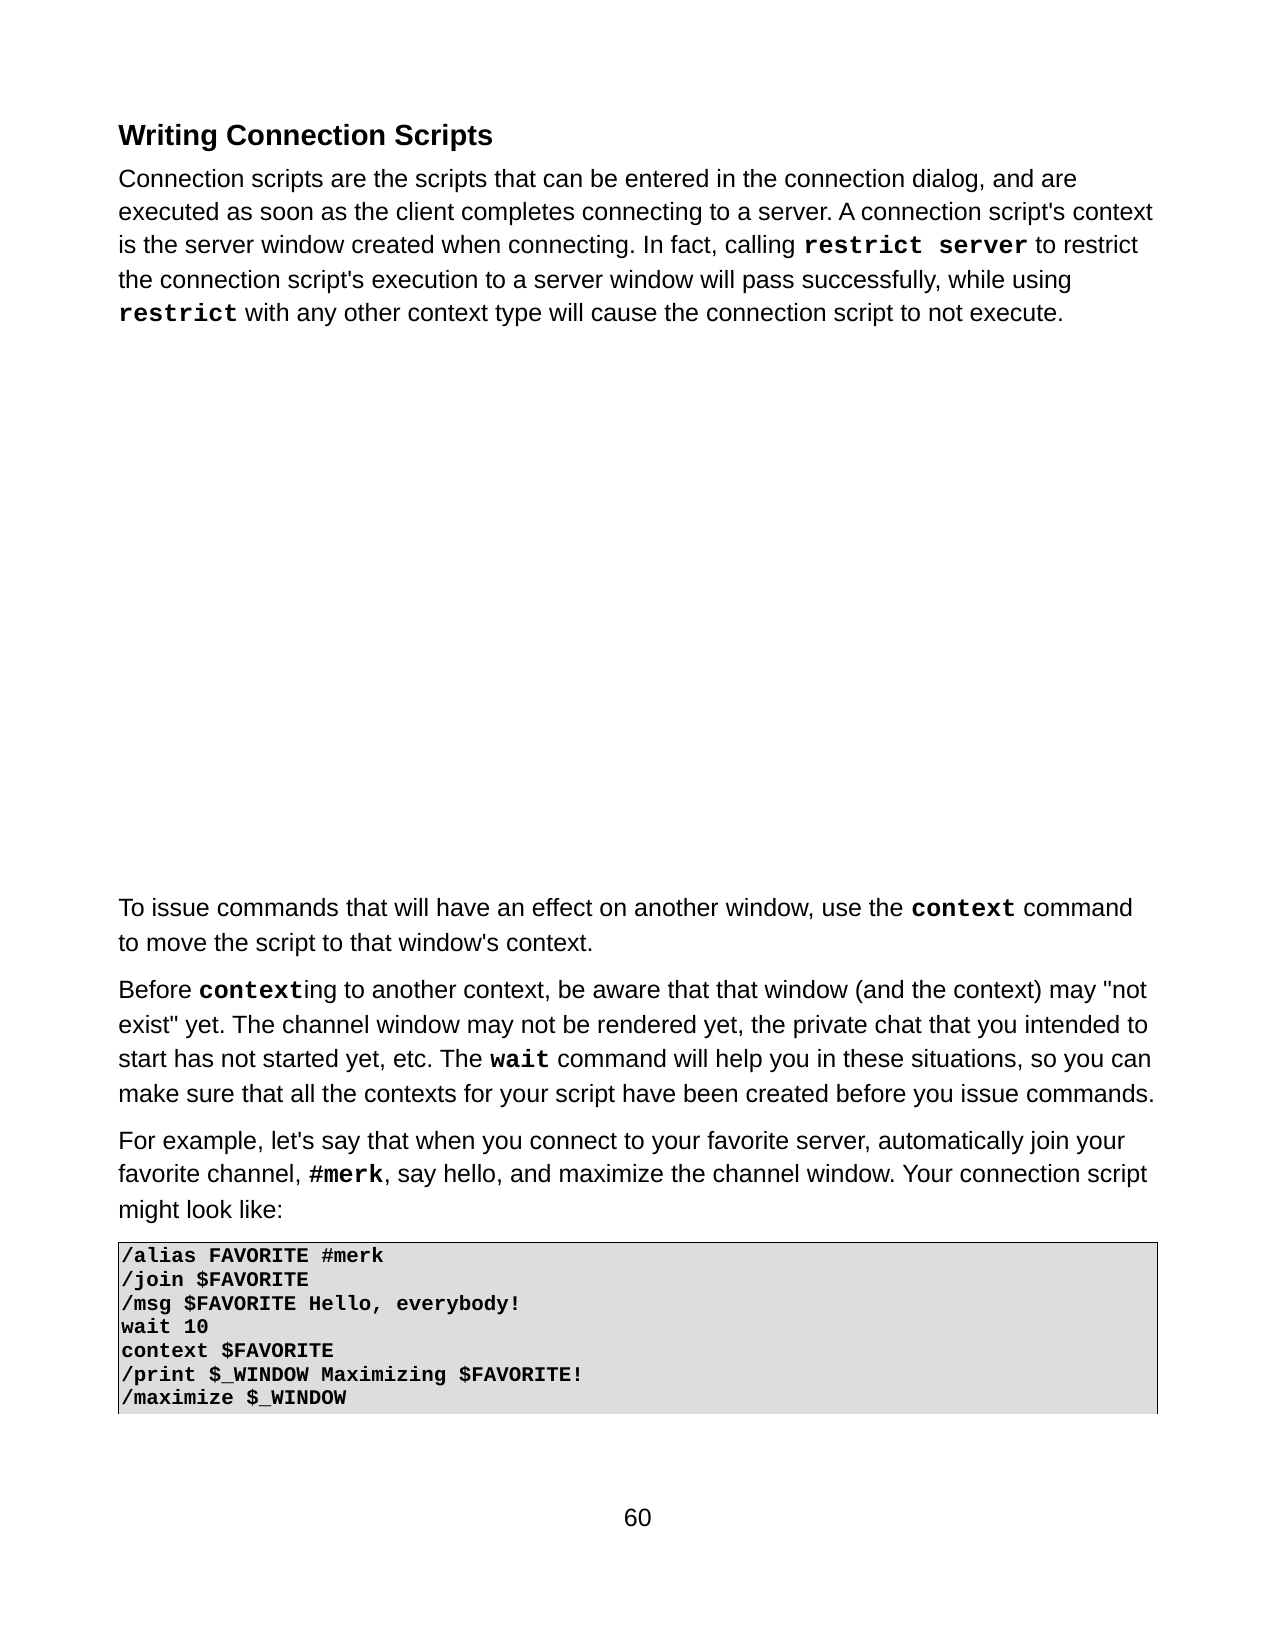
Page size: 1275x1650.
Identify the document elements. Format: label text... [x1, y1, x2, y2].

text Before contexting to another context, be aware that that window (and the context) may "not exist" yet. The channel window may not be rendered yet, the private chat that you intended to start has not started yet, etc. The wait command will help you in these situations, so you can make sure that all the contexts for your script have been created before you issue commands. [118, 975, 1157, 1107]
text To issue commands that will have an effect on another window, use the context command to move the script to that window's context. [118, 892, 1157, 956]
table_header /alias FAVORITE #merk /join $FAVORITE /msg $FAVORITE Hello, everybody! wait 10 context $FAVORITE /print $_WINDOW Maximizing $FAVORITE! /maximize $_WINDOW [119, 1243, 1157, 1414]
subtitle Writing Connection Scripts [118, 118, 1157, 152]
text For example, let's say that when you connect to your favorite server, automatically join your favorite channel, #merk, say hello, and maximize the channel window. Your connection script might look like: [118, 1126, 1157, 1223]
text Connection scripts are the scripts that can be entered in the connection dialog, and are executed as soon as the client completes connecting to a server. A connection script's context is the server window created when connecting. In fact, calling restrict server to restrict the connection script's execution to a server window will pass successfully, while using restrict with any other context type will cause the connection script to not execute. [118, 164, 1157, 329]
